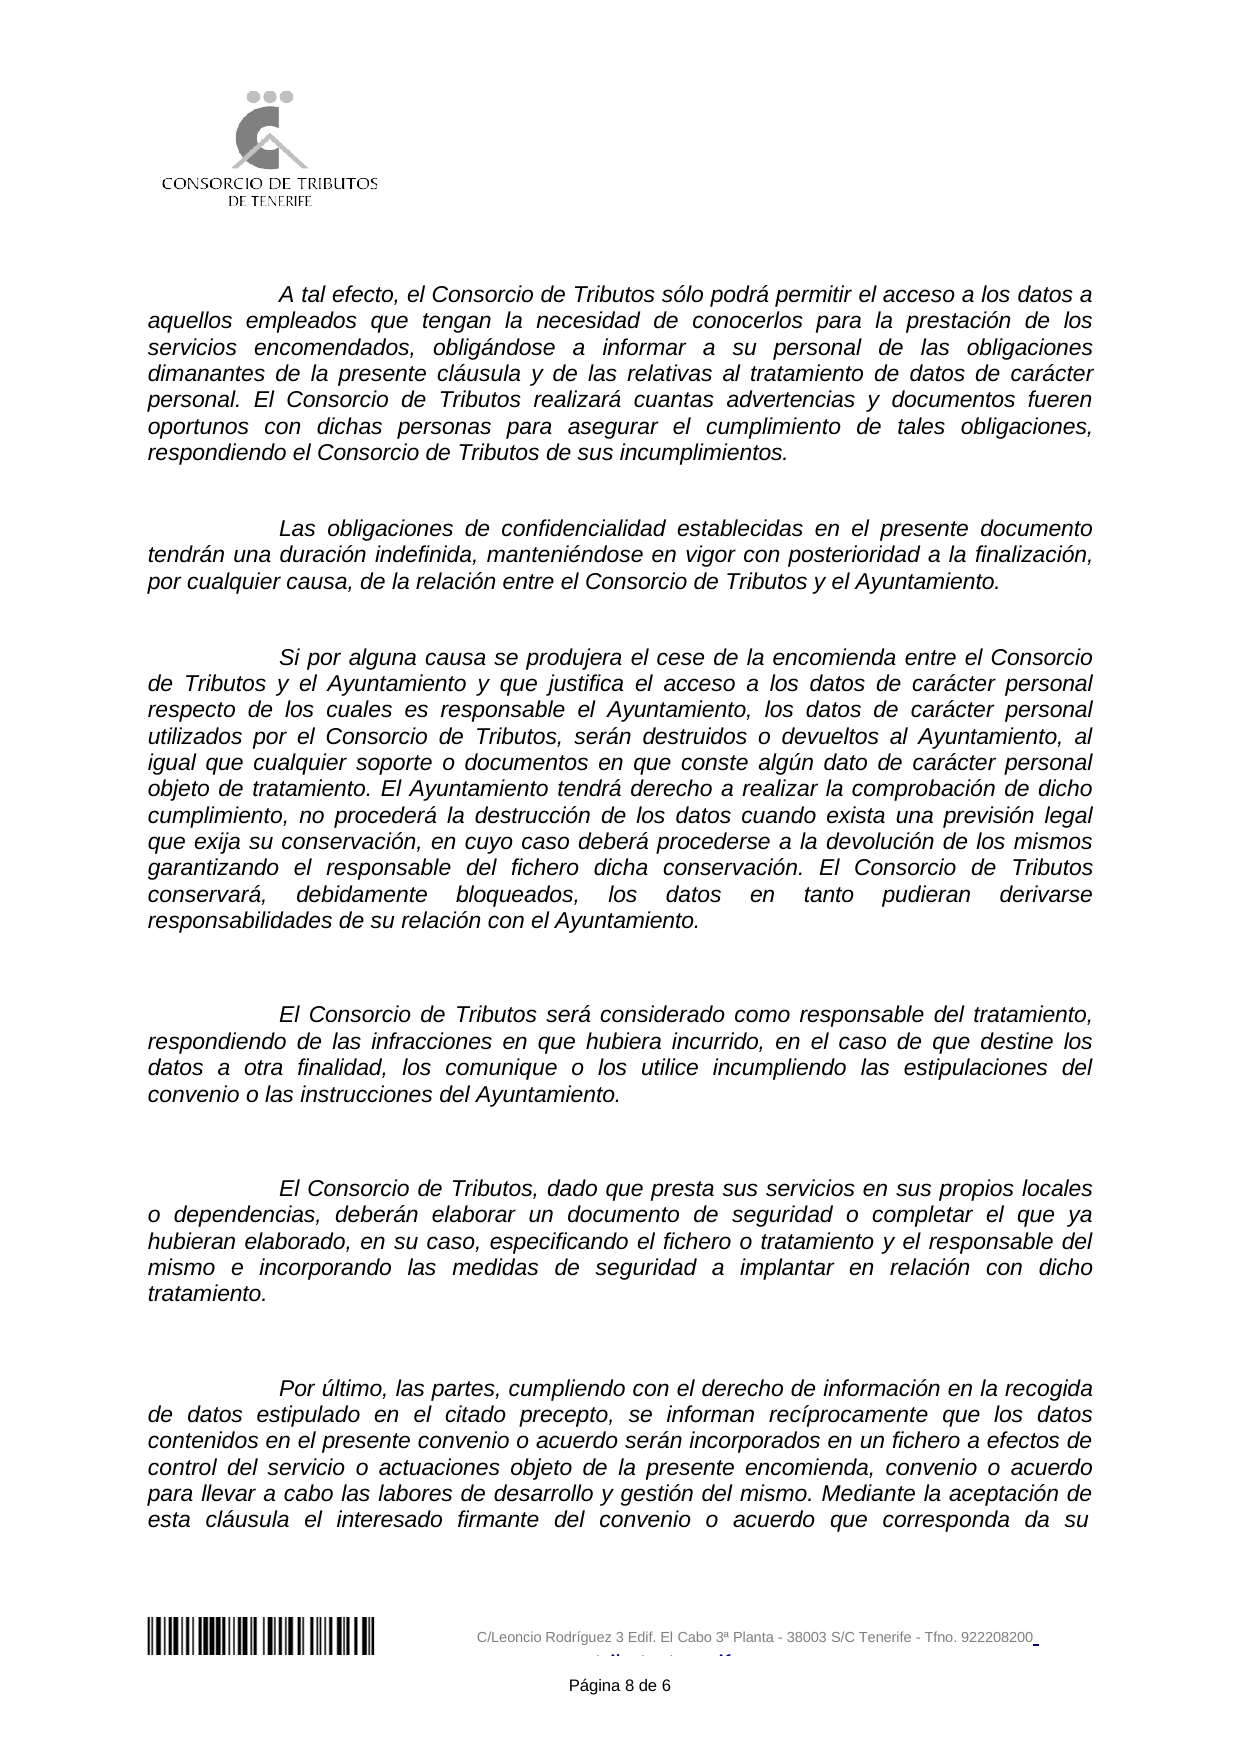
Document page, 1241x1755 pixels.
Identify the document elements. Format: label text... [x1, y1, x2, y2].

text Por último, las partes, cumpliendo con el derecho de información en la recogida de datos estipulado en el citado precepto, se informan recíprocamente que los datos contenidos en el presente convenio o acuerdo serán incorporados en un fichero a efectos de control del servicio o actuaciones objeto de la presente encomienda, convenio o acuerdo para llevar a cabo las labores de desarrollo y gestión del mismo. Mediante la aceptación de esta cláusula el interesado firmante del convenio o acuerdo que corresponda da su [148, 1375, 1093, 1533]
text El Consorcio de Tributos será considerado como responsable del tratamiento, respondiendo de las infracciones en que hubiera incurrido, en el caso de que destine los datos a otra finalidad, los comunique o los utilice incumpliendo las estipulaciones del convenio o las instrucciones del Ayuntamiento. [148, 1001, 1093, 1107]
text Las obligaciones de confidencialidad establecidas en el presente documento tendrán una duración indefinida, manteniéndose en vigor con posterioridad a la finalización, por cualquier causa, de la relación entre el Consorcio de Tributos y el Ayuntamiento. [148, 515, 1093, 594]
text A tal efecto, el Consorcio de Tributos sólo podrá permitir el acceso a los datos a aquellos empleados que tengan la necesidad de conocerlos para la prestación de los servicios encomendados, obligándose a informar a su personal de las obligaciones dimanantes de la presente cláusula y de las relativas al tratamiento de datos de carácter personal. El Consorcio de Tributos realizará cuantas advertencias y documentos fueren oportunos con dichas personas para asegurar el cumplimiento de tales obligaciones, respondiendo el Consorcio de Tributos de sus incumplimientos. [148, 281, 1093, 465]
text El Consorcio de Tributos, dado que presta sus servicios en sus propios locales o dependencias, deberán elaborar un documento de seguridad o completar el que ya hubieran elaborado, en su caso, especificando el fichero o tratamiento y el responsable del mismo e incorporando las medidas de seguridad a implantar en relación con dicho tratamiento. [148, 1175, 1093, 1307]
text Si por alguna causa se produjera el cese de la encomienda entre el Consorcio de Tributos y el Ayuntamiento y que justifica el acceso a los datos de carácter personal respecto de los cuales es responsable el Ayuntamiento, los datos de carácter personal utilizados por el Consorcio de Tributos, serán destruidos o devueltos al Ayuntamiento, al igual que cualquier soporte o documentos en que conste algún dato de carácter personal objeto de tratamiento. El Ayuntamiento tendrá derecho a realizar la comprobación de dicho cumplimiento, no procederá la destrucción de los datos cuando exista una previsión legal que exija su conservación, en cuyo caso deberá procederse a la devolución de los mismos garantizando el responsable del fichero dicha conservación. El Consorcio de Tributos conservará, debidamente bloqueados, los datos en tanto pudieran derivarse responsabilidades de su relación con el Ayuntamiento. [148, 643, 1093, 933]
